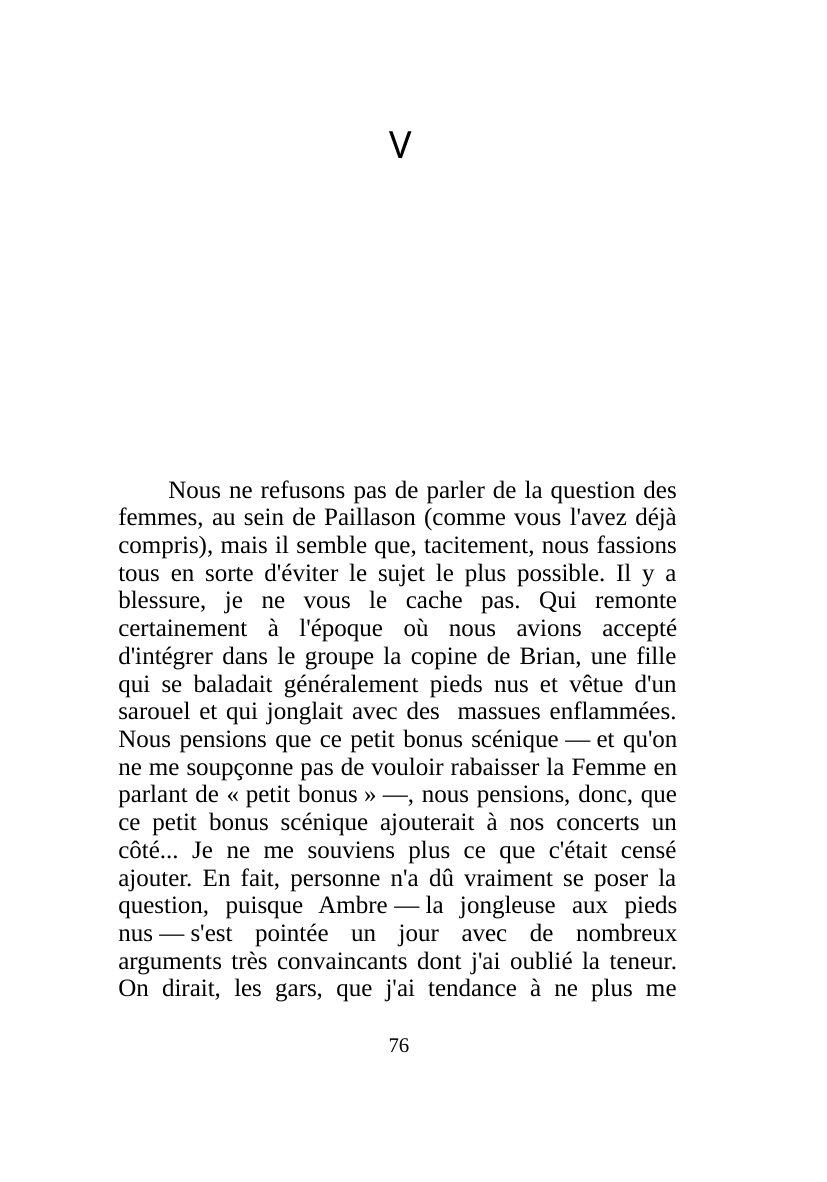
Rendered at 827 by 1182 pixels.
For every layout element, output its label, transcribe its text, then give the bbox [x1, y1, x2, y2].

text Nous ne refusons pas de parler de la question des femmes, au sein de Paillason (comme vous l'avez déjà compris), mais il semble que, tacitement, nous fassions tous en sorte d'éviter le sujet le plus possible. Il y a blessure, je ne vous le cache pas. Qui remonte certainement à l'époque où nous avions accepté d'intégrer dans le groupe la copine de Brian, une fille qui se baladait généralement pieds nus et vêtue d'un sarouel et qui jonglait avec des massues enflammées. Nous pensions que ce petit bonus scénique — et qu'on ne me soupçonne pas de vouloir rabaisser la Femme en parlant de « petit bonus » —, nous pensions, donc, que ce petit bonus scénique ajouterait à nos concerts un côté... Je ne me souviens plus ce que c'était censé ajouter. En fait, personne n'a dû vraiment se poser la question, puisque Ambre — la jongleuse aux pieds nus — s'est pointée un jour avec de nombreux arguments très convaincants dont j'ai oublié la teneur. On dirait, les gars, que j'ai tendance à ne plus me [118, 476, 677, 1002]
text V [121, 118, 679, 169]
